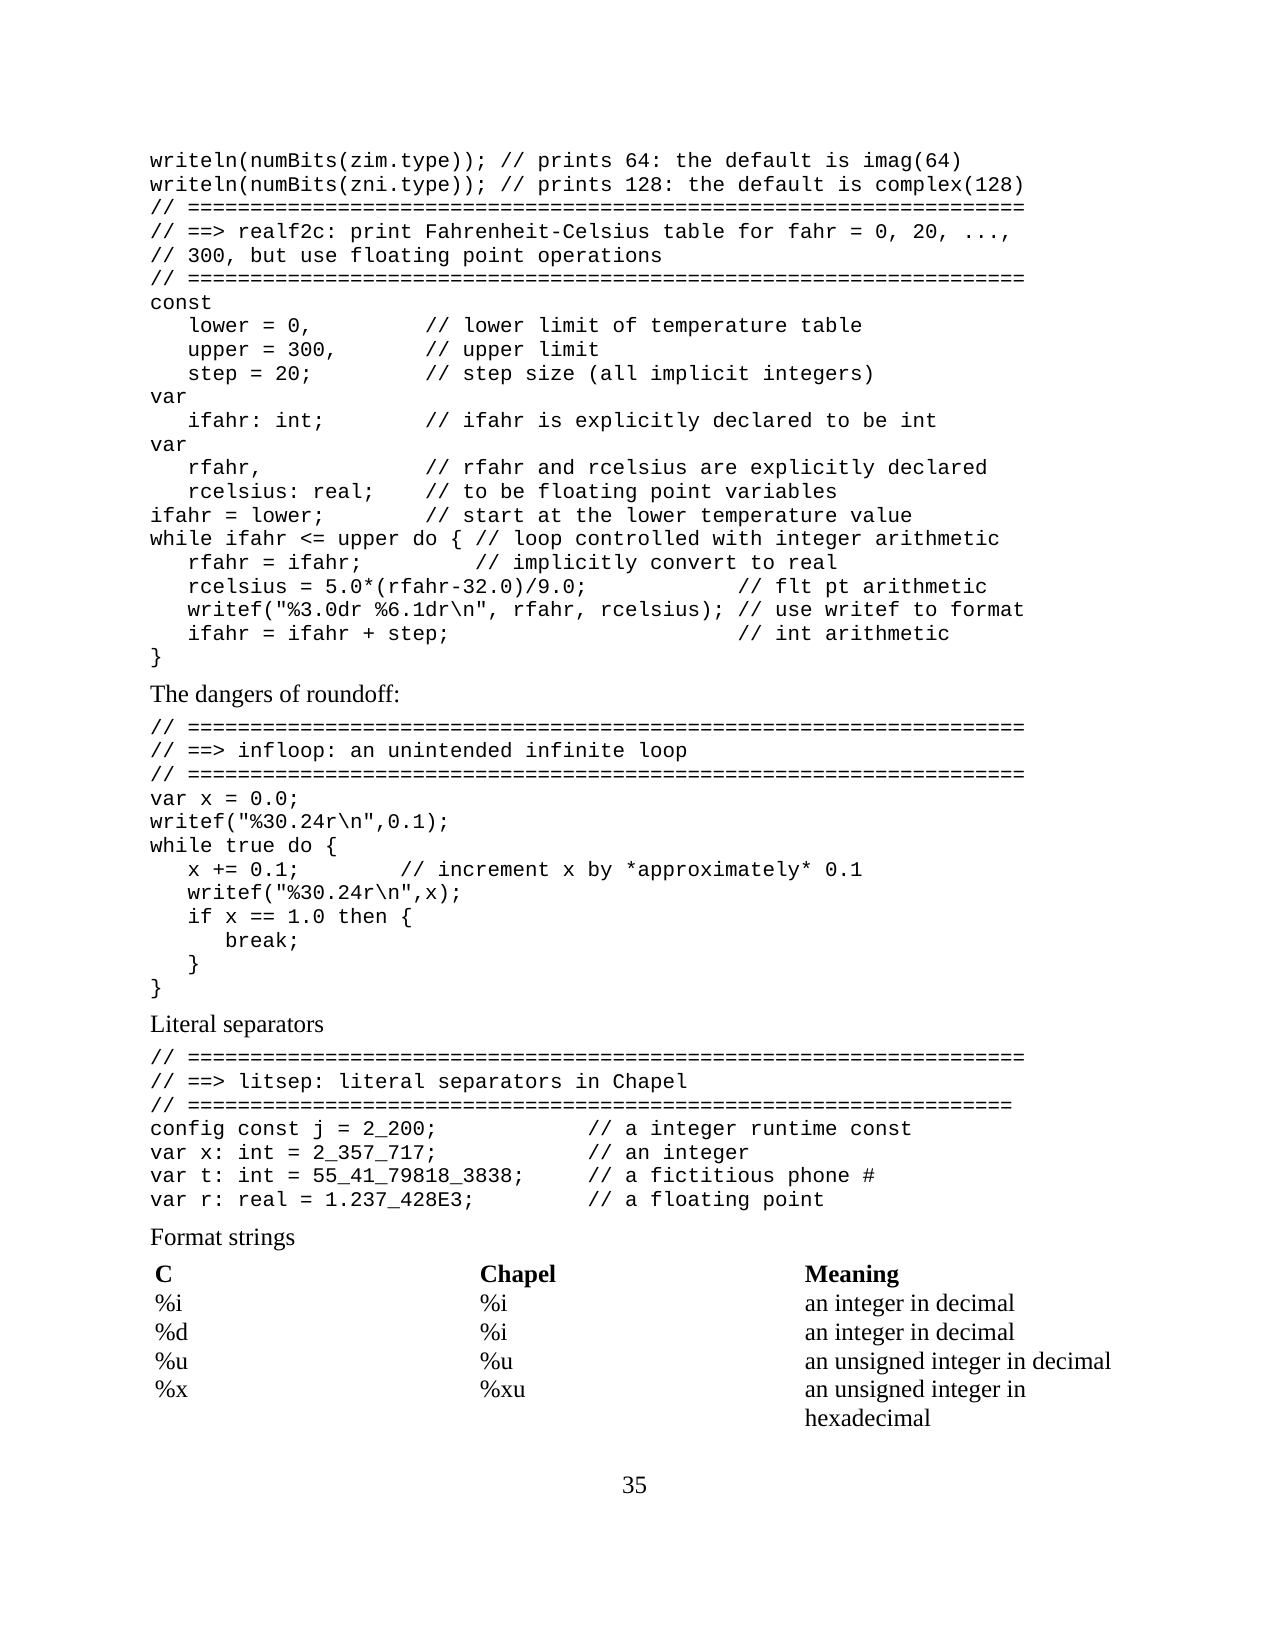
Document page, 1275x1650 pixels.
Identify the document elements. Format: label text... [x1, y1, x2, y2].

text // =================================================================== [150, 717, 1125, 741]
text config const j = 2_200; // a integer runtime const [150, 1118, 1125, 1142]
text writef("%30.24r\n",x); [150, 882, 1125, 906]
text var x = 0.0; [150, 788, 1125, 811]
text break; [150, 930, 1125, 953]
table_cell %u [475, 1346, 800, 1374]
text var [150, 386, 1125, 410]
text rcelsius: real; // to be floating point variables [150, 481, 1125, 505]
text const [150, 292, 1125, 316]
text ifahr: int; // ifahr is explicitly declared to be int [150, 410, 1125, 434]
text rcelsius = 5.0*(rfahr-32.0)/9.0; // flt pt arithmetic [150, 576, 1125, 599]
text ifahr = ifahr + step; // int arithmetic [150, 623, 1125, 647]
table_cell an unsigned integer in hexadecimal [800, 1375, 1125, 1432]
text rfahr = ifahr; // implicitly convert to real [150, 552, 1125, 576]
text if x == 1.0 then { [150, 906, 1125, 930]
table_cell an integer in decimal [800, 1317, 1125, 1346]
text var t: int = 55_41_79818_3838; // a fictitious phone # [150, 1166, 1125, 1189]
text Format strings [150, 1222, 1125, 1251]
text The dangers of roundoff: [150, 679, 1125, 708]
text writeln(numBits(zni.type)); // prints 128: the default is complex(128) [150, 174, 1125, 197]
text ifahr = lower; // start at the lower temperature value [150, 505, 1125, 528]
table_cell %i [475, 1288, 800, 1317]
table_cell %i [150, 1288, 475, 1317]
table_cell an unsigned integer in decimal [800, 1346, 1125, 1374]
table_cell %i [475, 1317, 800, 1346]
text writef("%3.0dr %6.1dr\n", rfahr, rcelsius); // use writef to format [150, 599, 1125, 623]
text var r: real = 1.237_428E3; // a floating point [150, 1189, 1125, 1213]
text // =================================================================== [150, 197, 1125, 221]
text // ================================================================== [150, 1094, 1125, 1118]
table_header C [150, 1260, 475, 1288]
text // ==> infloop: an unintended infinite loop [150, 741, 1125, 764]
text upper = 300, // upper limit [150, 339, 1125, 363]
text writef("%30.24r\n",0.1); [150, 811, 1125, 835]
text rfahr, // rfahr and rcelsius are explicitly declared [150, 457, 1125, 481]
text // ==> litsep: literal separators in Chapel [150, 1071, 1125, 1094]
table_header Meaning [800, 1260, 1125, 1288]
text // 300, but use floating point operations [150, 244, 1125, 268]
text // =================================================================== [150, 764, 1125, 788]
text x += 0.1; // increment x by *approximately* 0.1 [150, 859, 1125, 882]
text Literal separators [150, 1009, 1125, 1038]
text while ifahr <= upper do { // loop controlled with integer arithmetic [150, 528, 1125, 552]
table_header Chapel [475, 1260, 800, 1288]
text var [150, 434, 1125, 457]
text lower = 0, // lower limit of temperature table [150, 316, 1125, 339]
table_cell %xu [475, 1375, 800, 1432]
text // =================================================================== [150, 1047, 1125, 1071]
text } [150, 977, 1125, 1001]
table_cell an integer in decimal [800, 1288, 1125, 1317]
text } [150, 953, 1125, 977]
table_cell %d [150, 1317, 475, 1346]
table_cell %u [150, 1346, 475, 1374]
text // =================================================================== [150, 268, 1125, 292]
text while true do { [150, 835, 1125, 859]
text writeln(numBits(zim.type)); // prints 64: the default is imag(64) [150, 150, 1125, 174]
text var x: int = 2_357_717; // an integer [150, 1142, 1125, 1166]
text // ==> realf2c: print Fahrenheit-Celsius table for fahr = 0, 20, ..., [150, 221, 1125, 244]
table_cell %x [150, 1375, 475, 1432]
text step = 20; // step size (all implicit integers) [150, 363, 1125, 386]
text } [150, 647, 1125, 670]
